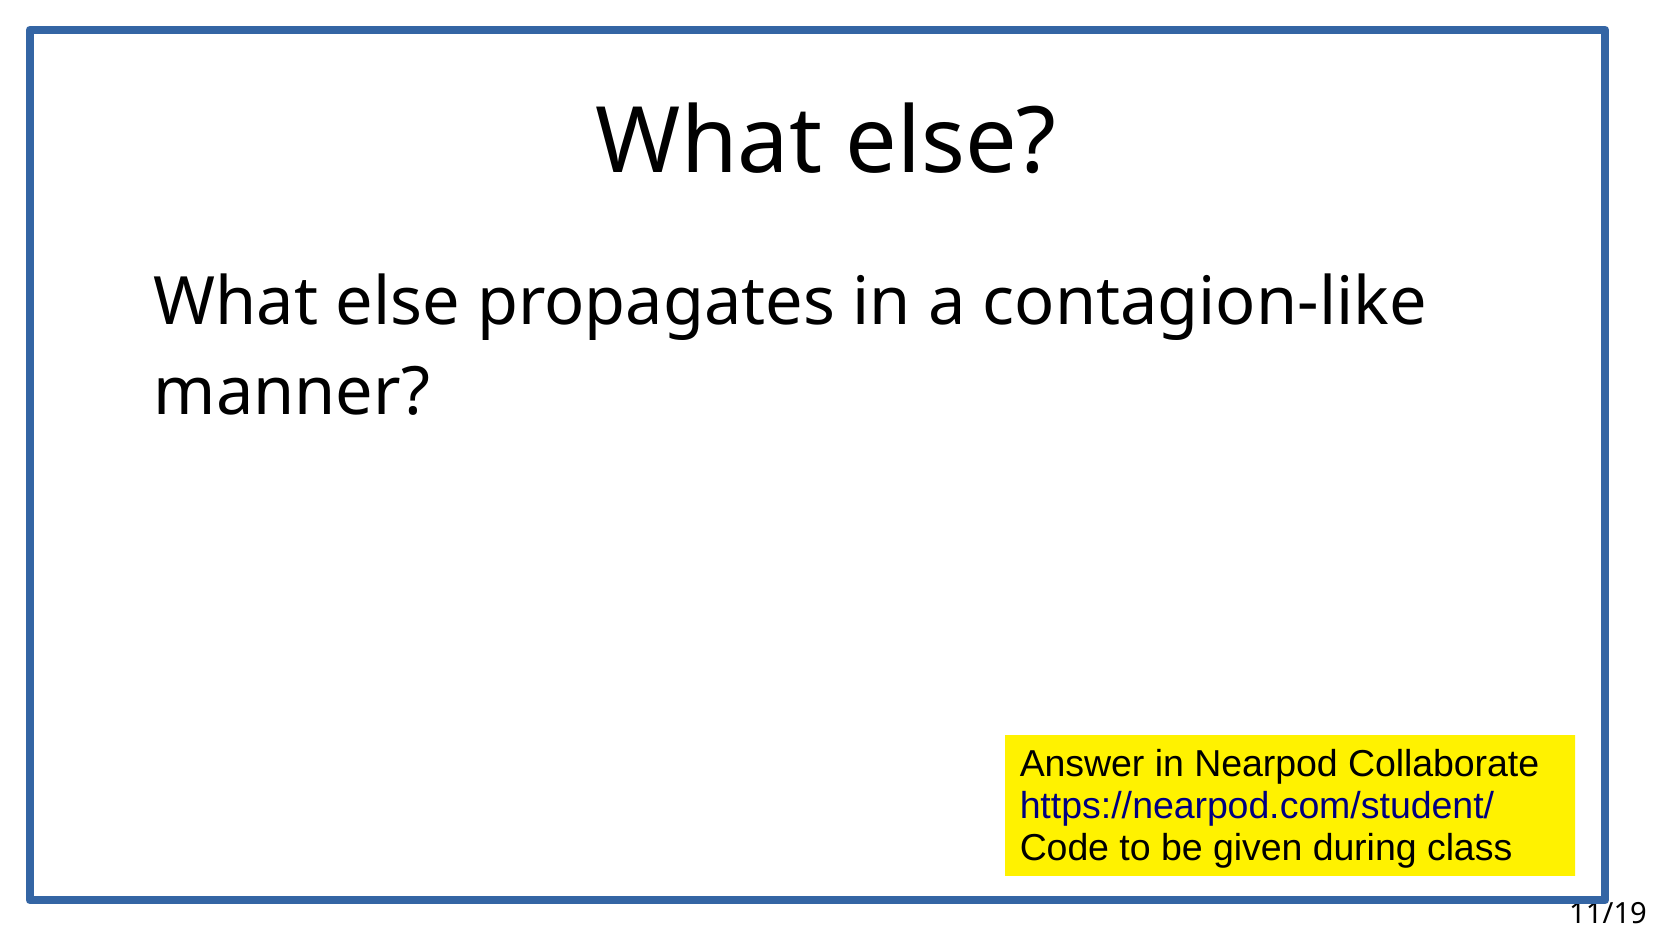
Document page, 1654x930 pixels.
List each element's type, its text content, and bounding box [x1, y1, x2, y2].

text_box Answer in Nearpod Collaborate https://nearpod.com/student/ Code to be given during class [1005, 735, 1576, 876]
list What else propagates in a contagion-like manner? [82, 252, 1571, 793]
title What else? [82, 34, 1571, 249]
